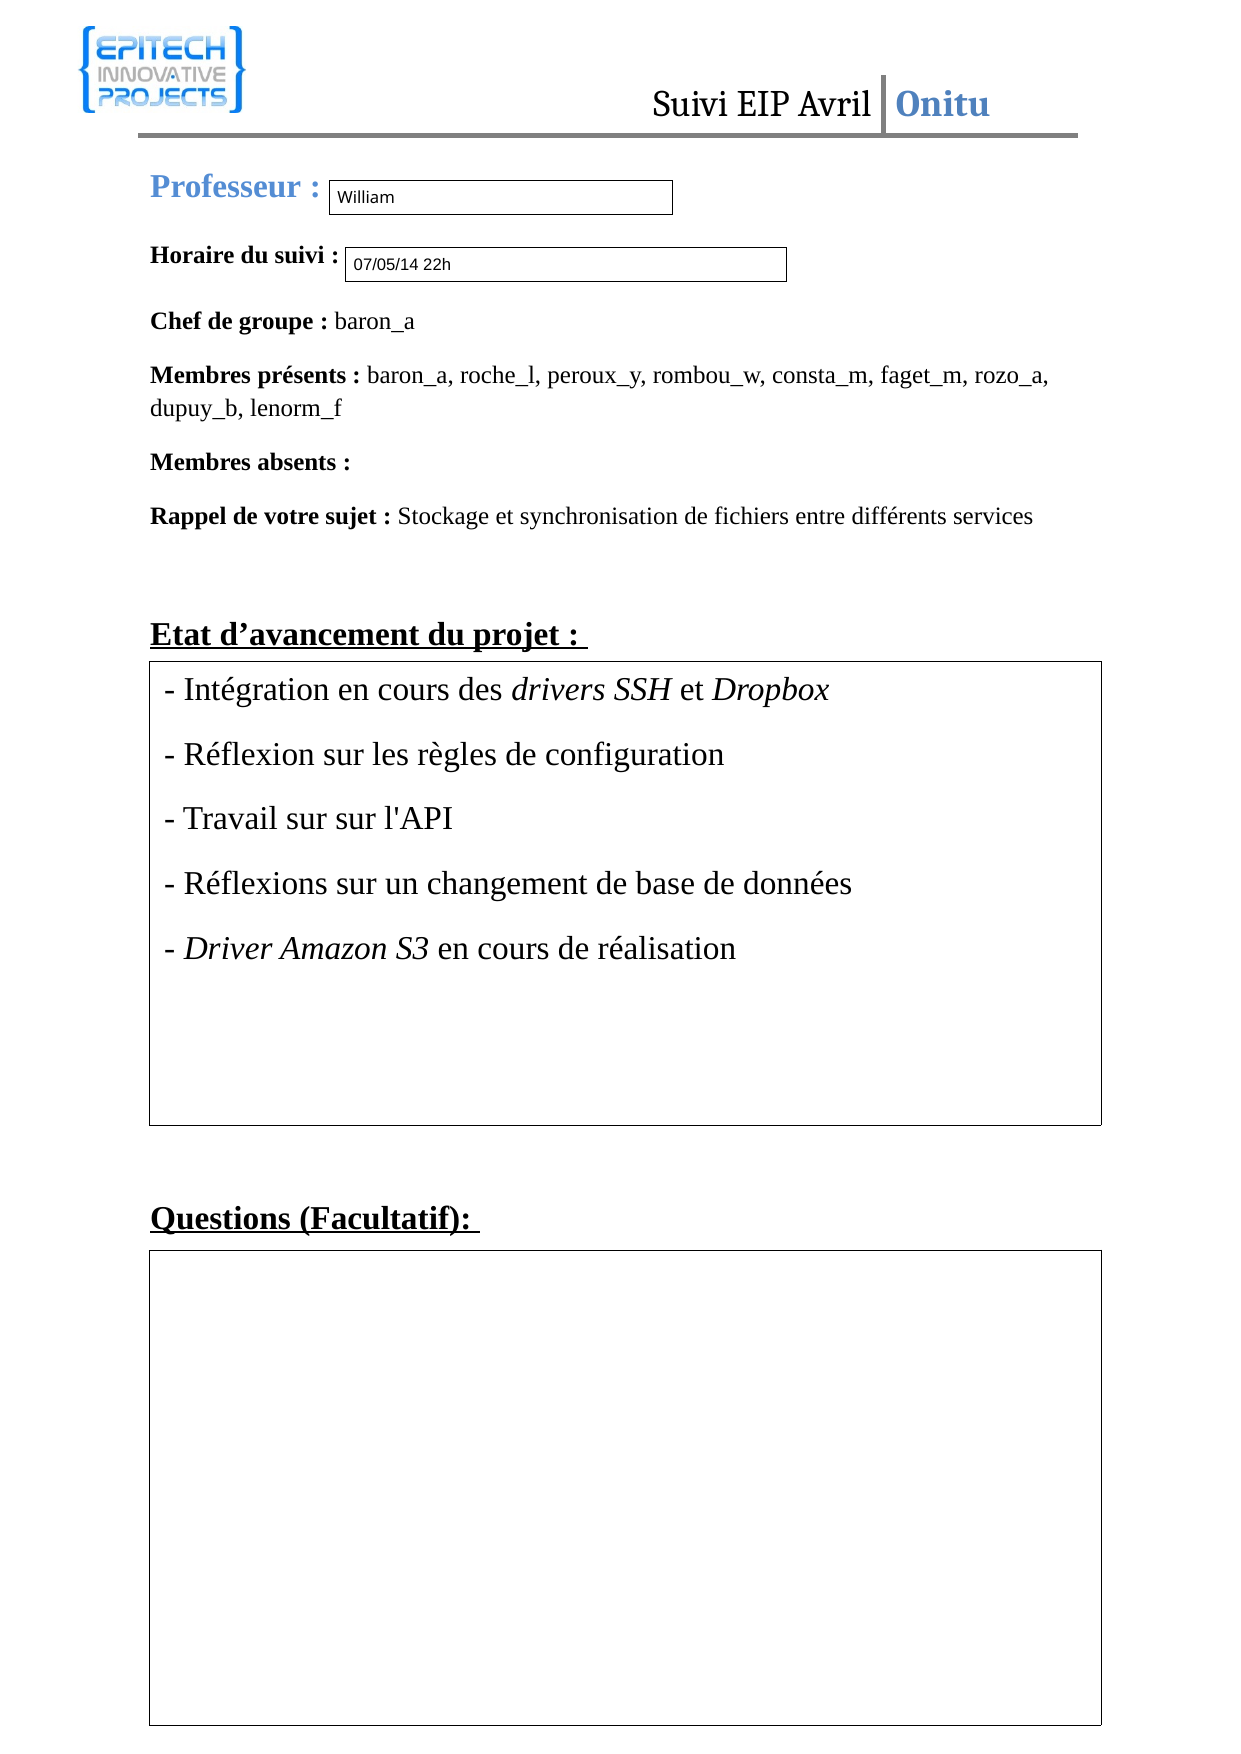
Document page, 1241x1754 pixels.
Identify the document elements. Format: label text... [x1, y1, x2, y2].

text Questions (Facultatif): [150, 1198, 1090, 1236]
text - Intégration en cours des drivers SSH et Dropbox [164, 669, 1086, 707]
text Etat d’avancement du projet : [150, 614, 1090, 652]
text Chef de groupe : baron_a [150, 306, 1090, 335]
picture [77, 26, 247, 113]
text Rappel de votre sujet : Stockage et synchronisation de fichiers entre différents services [150, 501, 1090, 529]
text Membres présents : baron_a, roche_l, peroux_y, rombou_w, consta_m, faget_m, rozo_a, dupuy_b, lenorm_f [150, 360, 1090, 422]
text Professeur : [150, 166, 1090, 214]
text - Réflexion sur les règles de configuration [164, 734, 1086, 772]
text Membres absents : [150, 447, 1090, 476]
text - Driver Amazon S3 en cours de réalisation [164, 928, 1086, 967]
text - Travail sur sur l'API [164, 799, 1086, 837]
text Horaire du suivi : [150, 241, 1090, 281]
text - Réflexions sur un changement de base de données [164, 863, 1086, 902]
